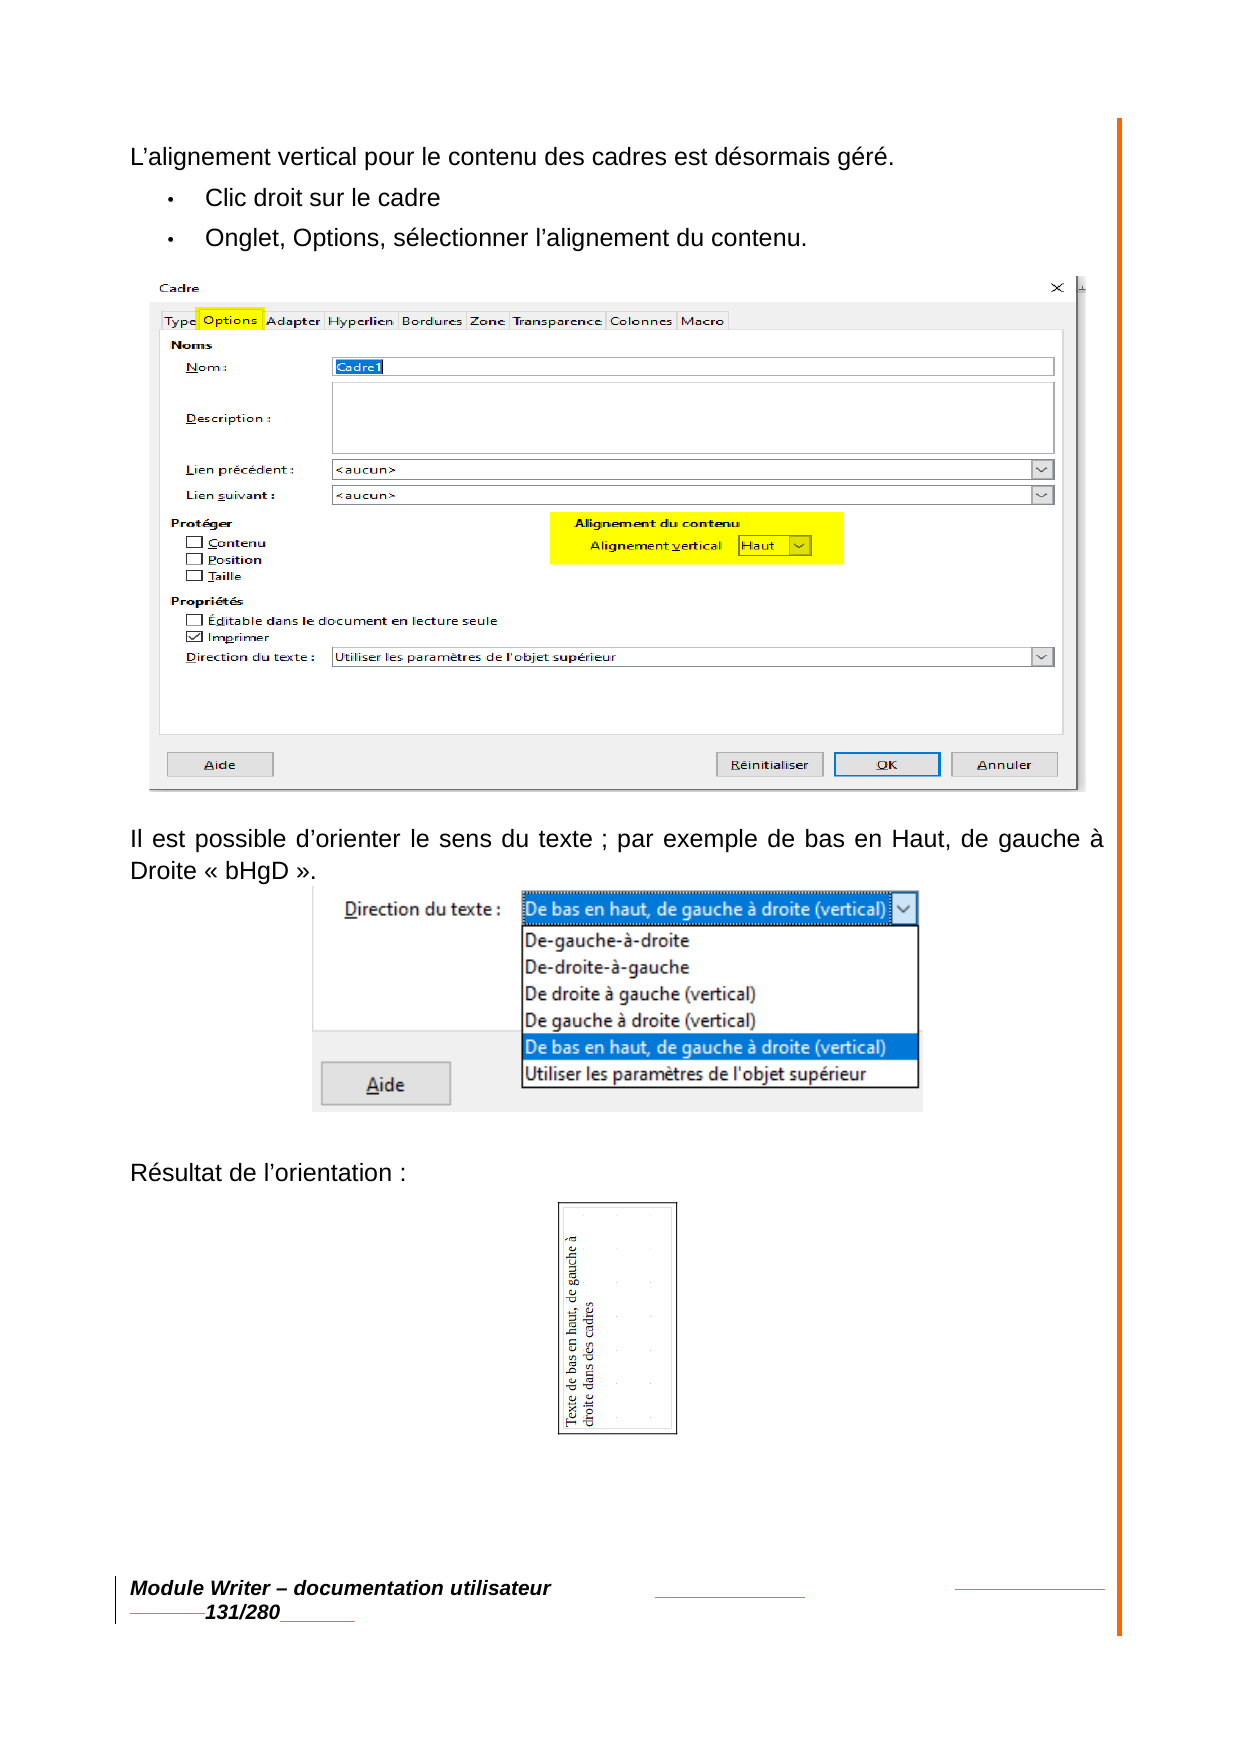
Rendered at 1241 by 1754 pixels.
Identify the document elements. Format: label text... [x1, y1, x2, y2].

picture [312, 886, 923, 1112]
picture [149, 276, 1086, 792]
picture [555, 1200, 680, 1437]
text L’alignement vertical pour le contenu des cadres est désormais géré. [130, 142, 1105, 171]
text Il est possible d’orienter le sens du texte ; par exemple de bas en Haut, de gauche à Droite « bHgD ». [130, 252, 1105, 886]
text Résultat de l’orientation : [130, 1156, 1105, 1188]
list Clic droit sur le cadre [167, 182, 1105, 212]
list Onglet, Options, sélectionner l’alignement du contenu. [167, 223, 1105, 252]
